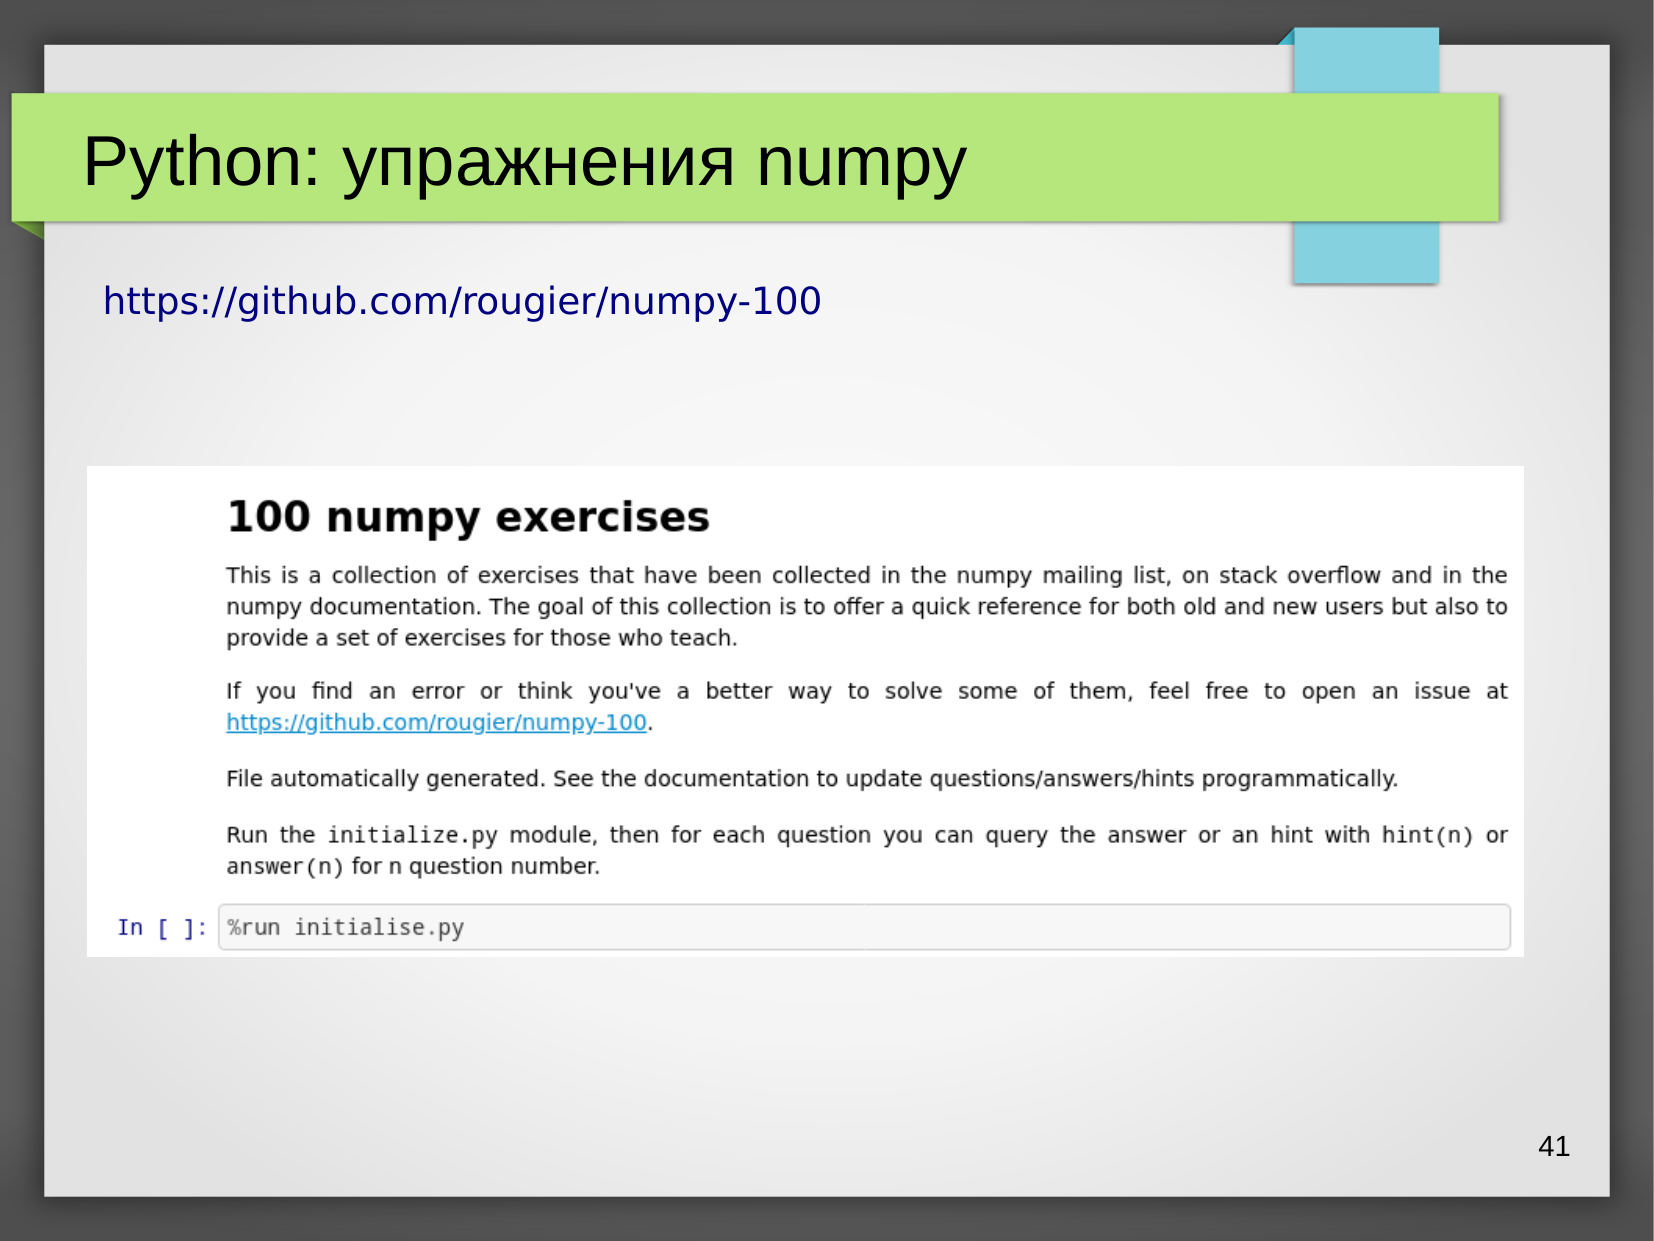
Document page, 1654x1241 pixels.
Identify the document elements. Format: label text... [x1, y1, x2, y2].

title Python: упражнения numpy [82, 96, 1571, 225]
text_box https://github.com/rougier/numpy-100 [87, 272, 1028, 375]
picture [0, 0, 1654, 1241]
